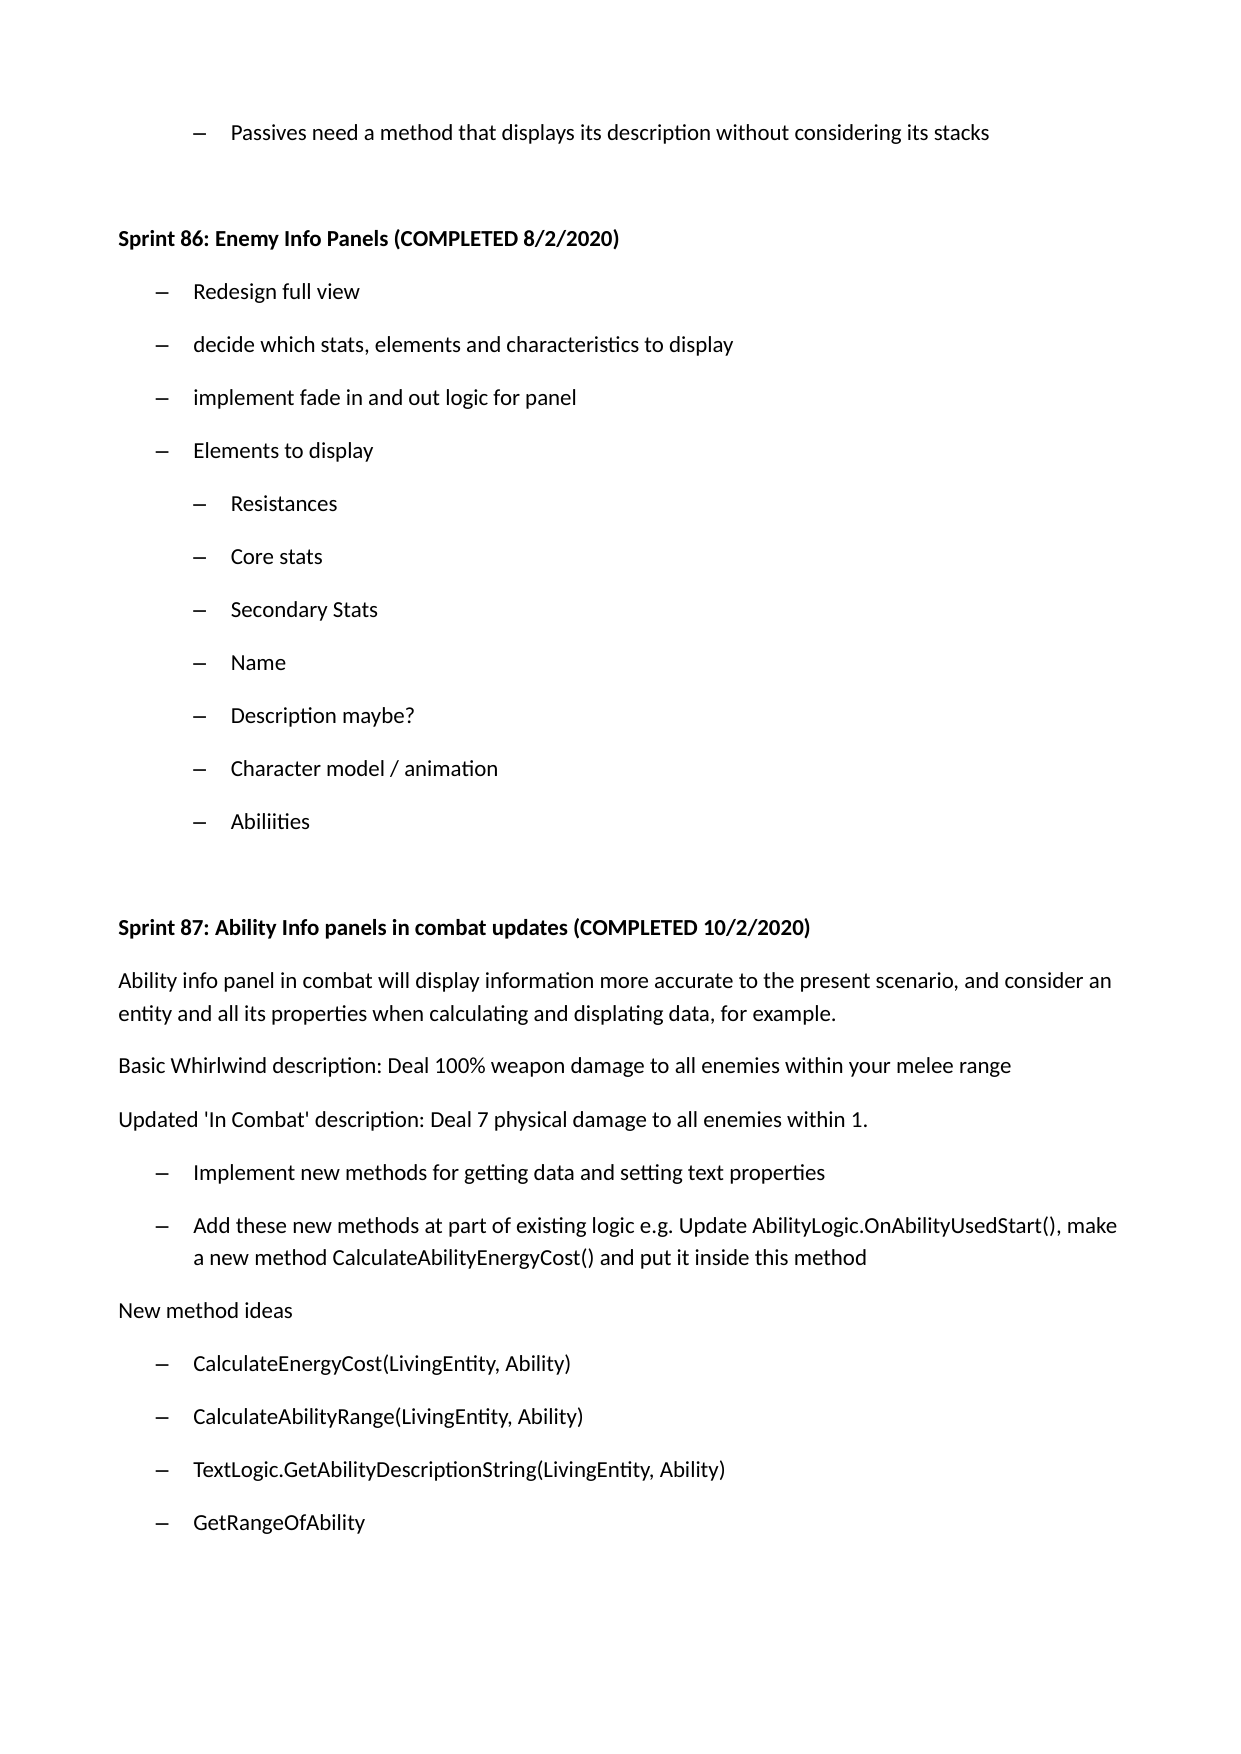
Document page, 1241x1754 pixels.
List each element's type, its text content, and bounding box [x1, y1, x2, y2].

text Sprint 86: Enemy Info Panels (COMPLETED 8/2/2020) [118, 224, 1122, 252]
list Core stats [193, 542, 1122, 570]
text Ability info panel in combat will display information more accurate to the present scenario, and consider an entity and all its properties when calculating and displating data, for example. [118, 966, 1122, 1027]
list Abiliities [193, 807, 1122, 835]
list Resistances [193, 489, 1122, 517]
list TextLogic.GetAbilityDescriptionString(LivingEntity, Ability) [156, 1455, 1122, 1483]
list Secondary Stats [193, 595, 1122, 623]
list Elements to display [156, 436, 1122, 464]
list Name [193, 648, 1122, 676]
list Add these new methods at part of existing logic e.g. Update AbilityLogic.OnAbilityUsedStart(), make a new method CalculateAbilityEnergyCost() and put it inside this method [156, 1211, 1122, 1271]
list decide which stats, elements and characteristics to display [156, 330, 1122, 358]
list implement fade in and out logic for panel [156, 383, 1122, 411]
text Sprint 87: Ability Info panels in combat updates (COMPLETED 10/2/2020) [118, 913, 1122, 941]
list Implement new methods for getting data and setting text properties [156, 1158, 1122, 1186]
list Passives need a method that displays its description without considering its stacks [193, 118, 1122, 146]
list CalculateAbilityRange(LivingEntity, Ability) [156, 1402, 1122, 1430]
list Description maybe? [193, 701, 1122, 729]
list Character model / animation [193, 754, 1122, 782]
text New method ideas [118, 1296, 1122, 1324]
list GetRangeOfAbility [156, 1508, 1122, 1536]
text Basic Whirlwind description: Deal 100% weapon damage to all enemies within your melee range [118, 1052, 1122, 1080]
list Redesign full view [156, 277, 1122, 305]
text Updated 'In Combat' description: Deal 7 physical damage to all enemies within 1. [118, 1105, 1122, 1133]
list CalculateEnergyCost(LivingEntity, Ability) [156, 1349, 1122, 1377]
